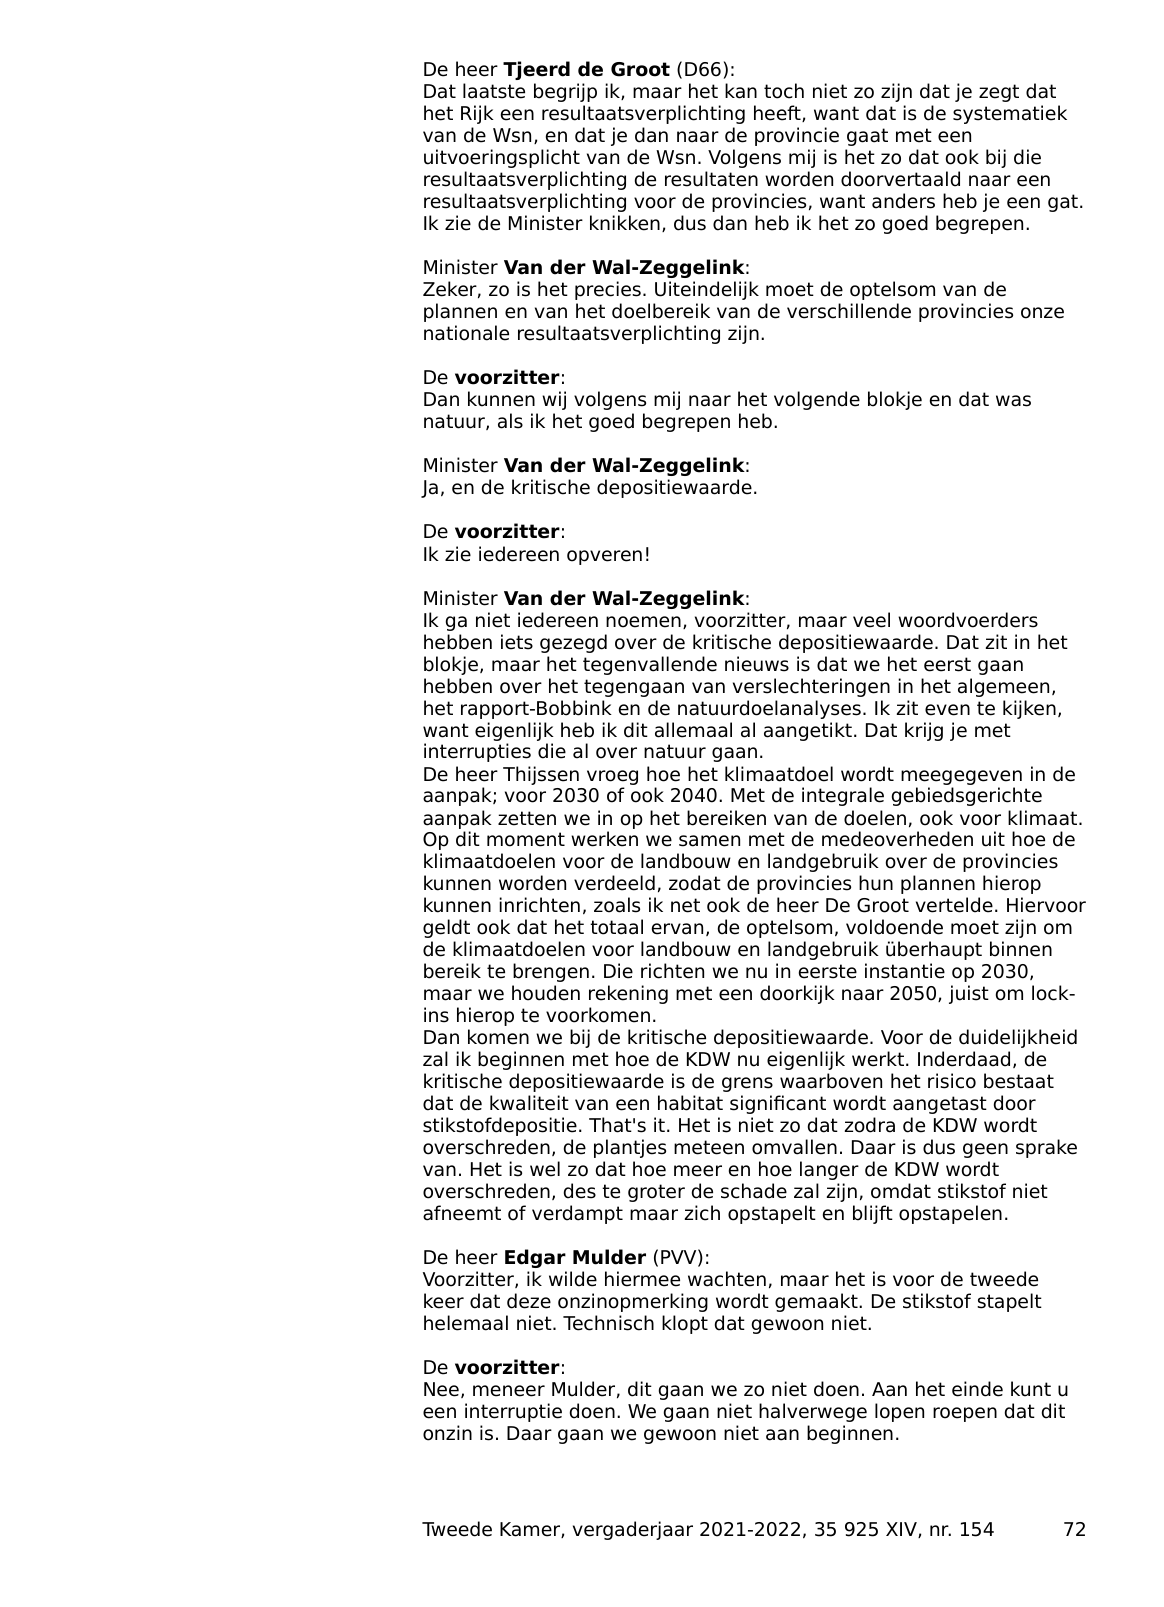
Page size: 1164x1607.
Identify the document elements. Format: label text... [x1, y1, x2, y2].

text Ik ga niet iedereen noemen, voorzitter, maar veel woordvoerders hebben iets gezegd over de kritische depositiewaarde. Dat zit in het blokje, maar het tegenvallende nieuws is dat we het eerst gaan hebben over het tegengaan van verslechteringen in het algemeen, het rapport-Bobbink en de natuurdoelanalyses. Ik zit even te kijken, want eigenlijk heb ik dit allemaal al aangetikt. Dat krijg je met interrupties die al over natuur gaan. [422, 609, 1087, 763]
text De voorzitter: [422, 521, 1087, 543]
text De heer Thijssen vroeg hoe het klimaatdoel wordt meegegeven in de aanpak; voor 2030 of ook 2040. Met de integrale gebiedsgerichte aanpak zetten we in op het bereiken van de doelen, ook voor klimaat. Op dit moment werken we samen met de medeoverheden uit hoe de klimaatdoelen voor de landbouw en landgebruik over de provincies kunnen worden verdeeld, zodat de provincies hun plannen hierop kunnen inrichten, zoals ik net ook de heer De Groot vertelde. Hiervoor geldt ook dat het totaal ervan, de optelsom, voldoende moet zijn om de klimaatdoelen voor landbouw en landgebruik überhaupt binnen bereik te brengen. Die richten we nu in eerste instantie op 2030, maar we houden rekening met een doorkijk naar 2050, juist om lock-ins hierop te voorkomen. [422, 763, 1087, 1027]
text Dan komen we bij de kritische depositiewaarde. Voor de duidelijkheid zal ik beginnen met hoe de KDW nu eigenlijk werkt. Inderdaad, de kritische depositiewaarde is de grens waarboven het risico bestaat dat de kwaliteit van een habitat significant wordt aangetast door stikstofdepositie. That's it. Het is niet zo dat zodra de KDW wordt overschreden, de plantjes meteen omvallen. Daar is dus geen sprake van. Het is wel zo dat hoe meer en hoe langer de KDW wordt overschreden, des te groter de schade zal zijn, omdat stikstof niet afneemt of verdampt maar zich opstapelt en blijft opstapelen. [422, 1027, 1087, 1225]
text De voorzitter: [422, 367, 1087, 389]
text Ja, en de kritische depositiewaarde. [422, 477, 1087, 499]
text Minister Van der Wal-Zeggelink: [422, 455, 1087, 477]
text Ik zie iedereen opveren! [422, 543, 1087, 565]
text Voorzitter, ik wilde hiermee wachten, maar het is voor de tweede keer dat deze onzinopmerking wordt gemaakt. De stikstof stapelt helemaal niet. Technisch klopt dat gewoon niet. [422, 1269, 1087, 1335]
text Nee, meneer Mulder, dit gaan we zo niet doen. Aan het einde kunt u een interruptie doen. We gaan niet halverwege lopen roepen dat dit onzin is. Daar gaan we gewoon niet aan beginnen. [422, 1379, 1087, 1445]
text Dan kunnen wij volgens mij naar het volgende blokje en dat was natuur, als ik het goed begrepen heb. [422, 389, 1087, 433]
text Minister Van der Wal-Zeggelink: [422, 257, 1087, 279]
text De heer Edgar Mulder (PVV): [422, 1247, 1087, 1269]
text Dat laatste begrijp ik, maar het kan toch niet zo zijn dat je zegt dat het Rijk een resultaatsverplichting heeft, want dat is de systematiek van de Wsn, en dat je dan naar de provincie gaat met een uitvoeringsplicht van de Wsn. Volgens mij is het zo dat ook bij die resultaatsverplichting de resultaten worden doorvertaald naar een resultaatsverplichting voor de provincies, want anders heb je een gat. Ik zie de Minister knikken, dus dan heb ik het zo goed begrepen. [422, 81, 1087, 235]
text Zeker, zo is het precies. Uiteindelijk moet de optelsom van de plannen en van het doelbereik van de verschillende provincies onze nationale resultaatsverplichting zijn. [422, 279, 1087, 345]
text De voorzitter: [422, 1357, 1087, 1379]
text Minister Van der Wal-Zeggelink: [422, 588, 1087, 609]
text De heer Tjeerd de Groot (D66): [422, 59, 1087, 81]
